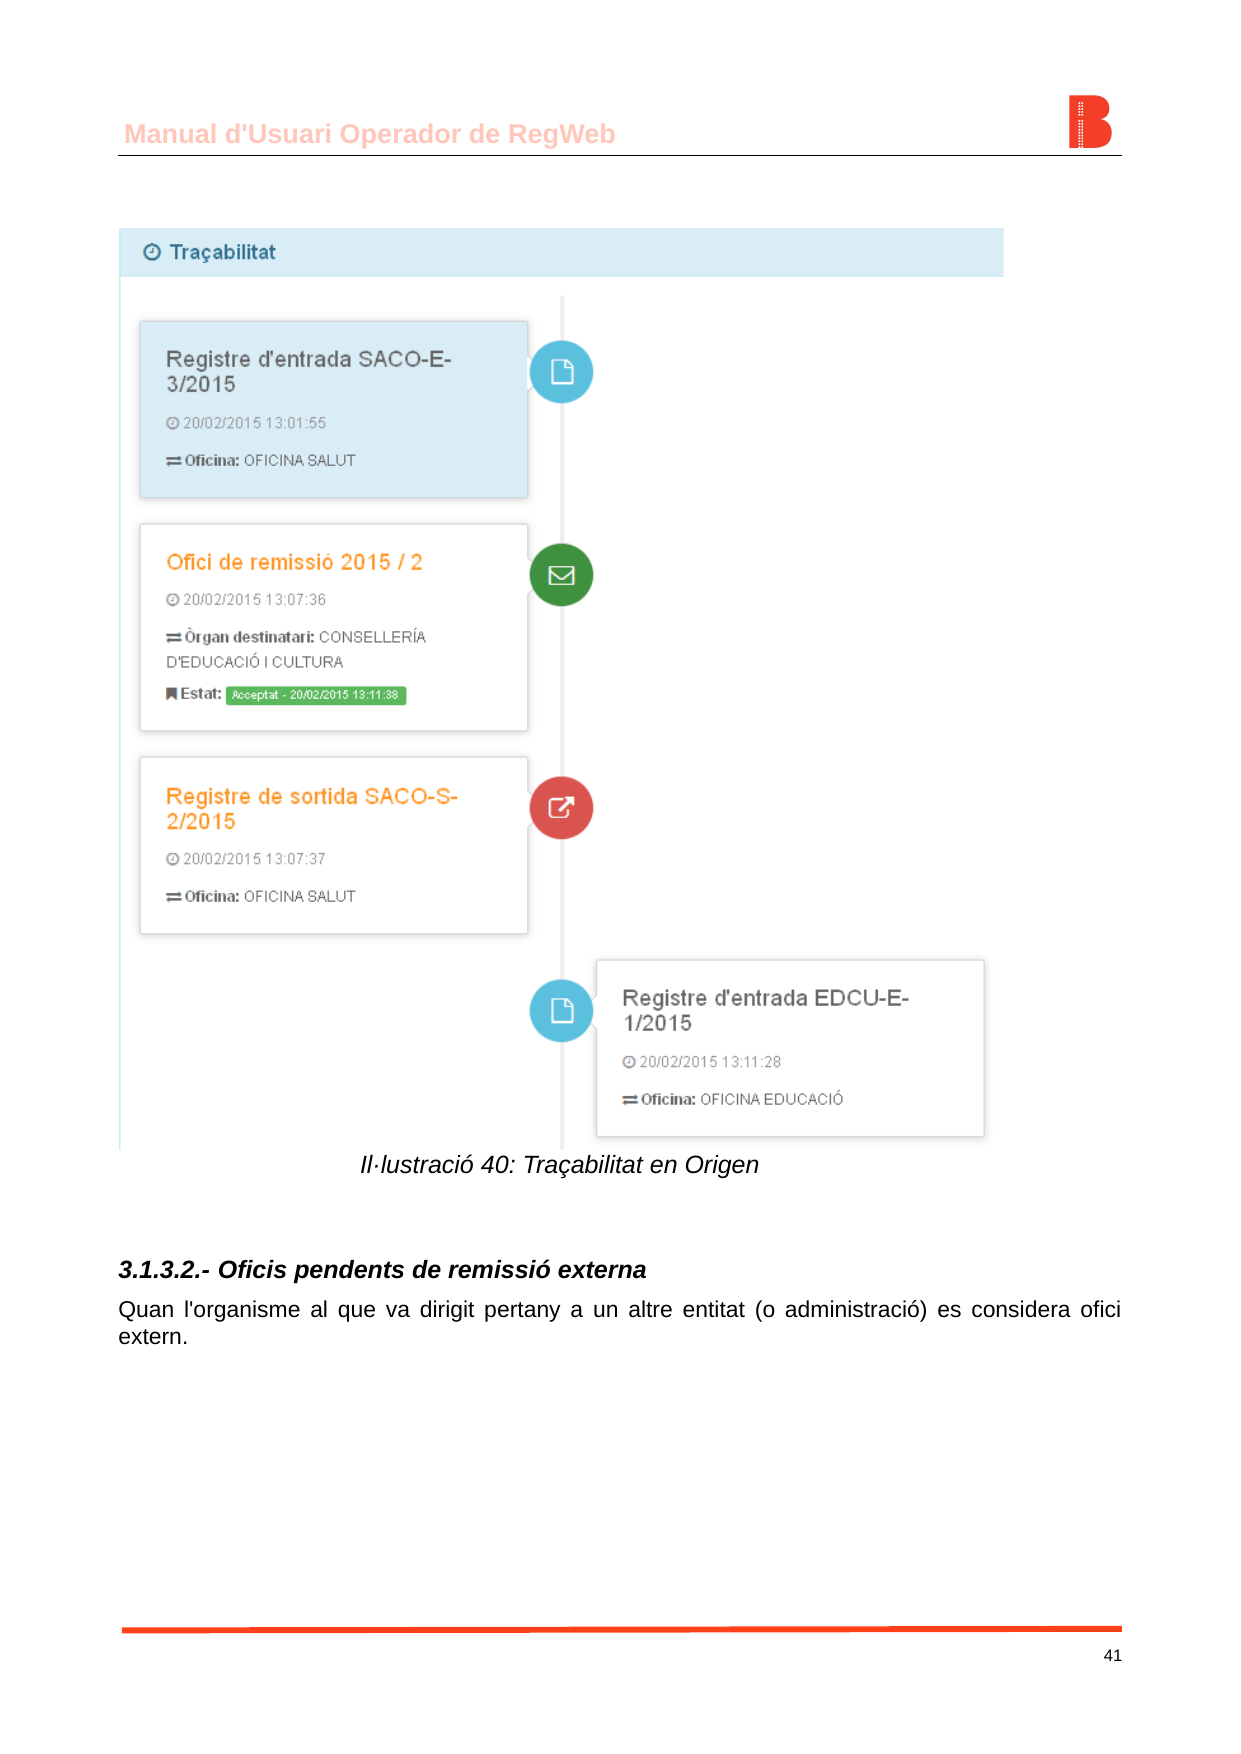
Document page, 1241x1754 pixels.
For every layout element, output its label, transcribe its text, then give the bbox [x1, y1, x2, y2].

picture [1063, 94, 1117, 150]
picture [118, 228, 1004, 1150]
subtitle Oficis pendents de remissió externa [118, 1255, 1122, 1284]
text Il·lustració 40: Traçabilitat en Origen [118, 1150, 1003, 1179]
text Quan l'organisme al que va dirigit pertany a un altre entitat (o administració) es considera ofici extern. [118, 1296, 1122, 1349]
